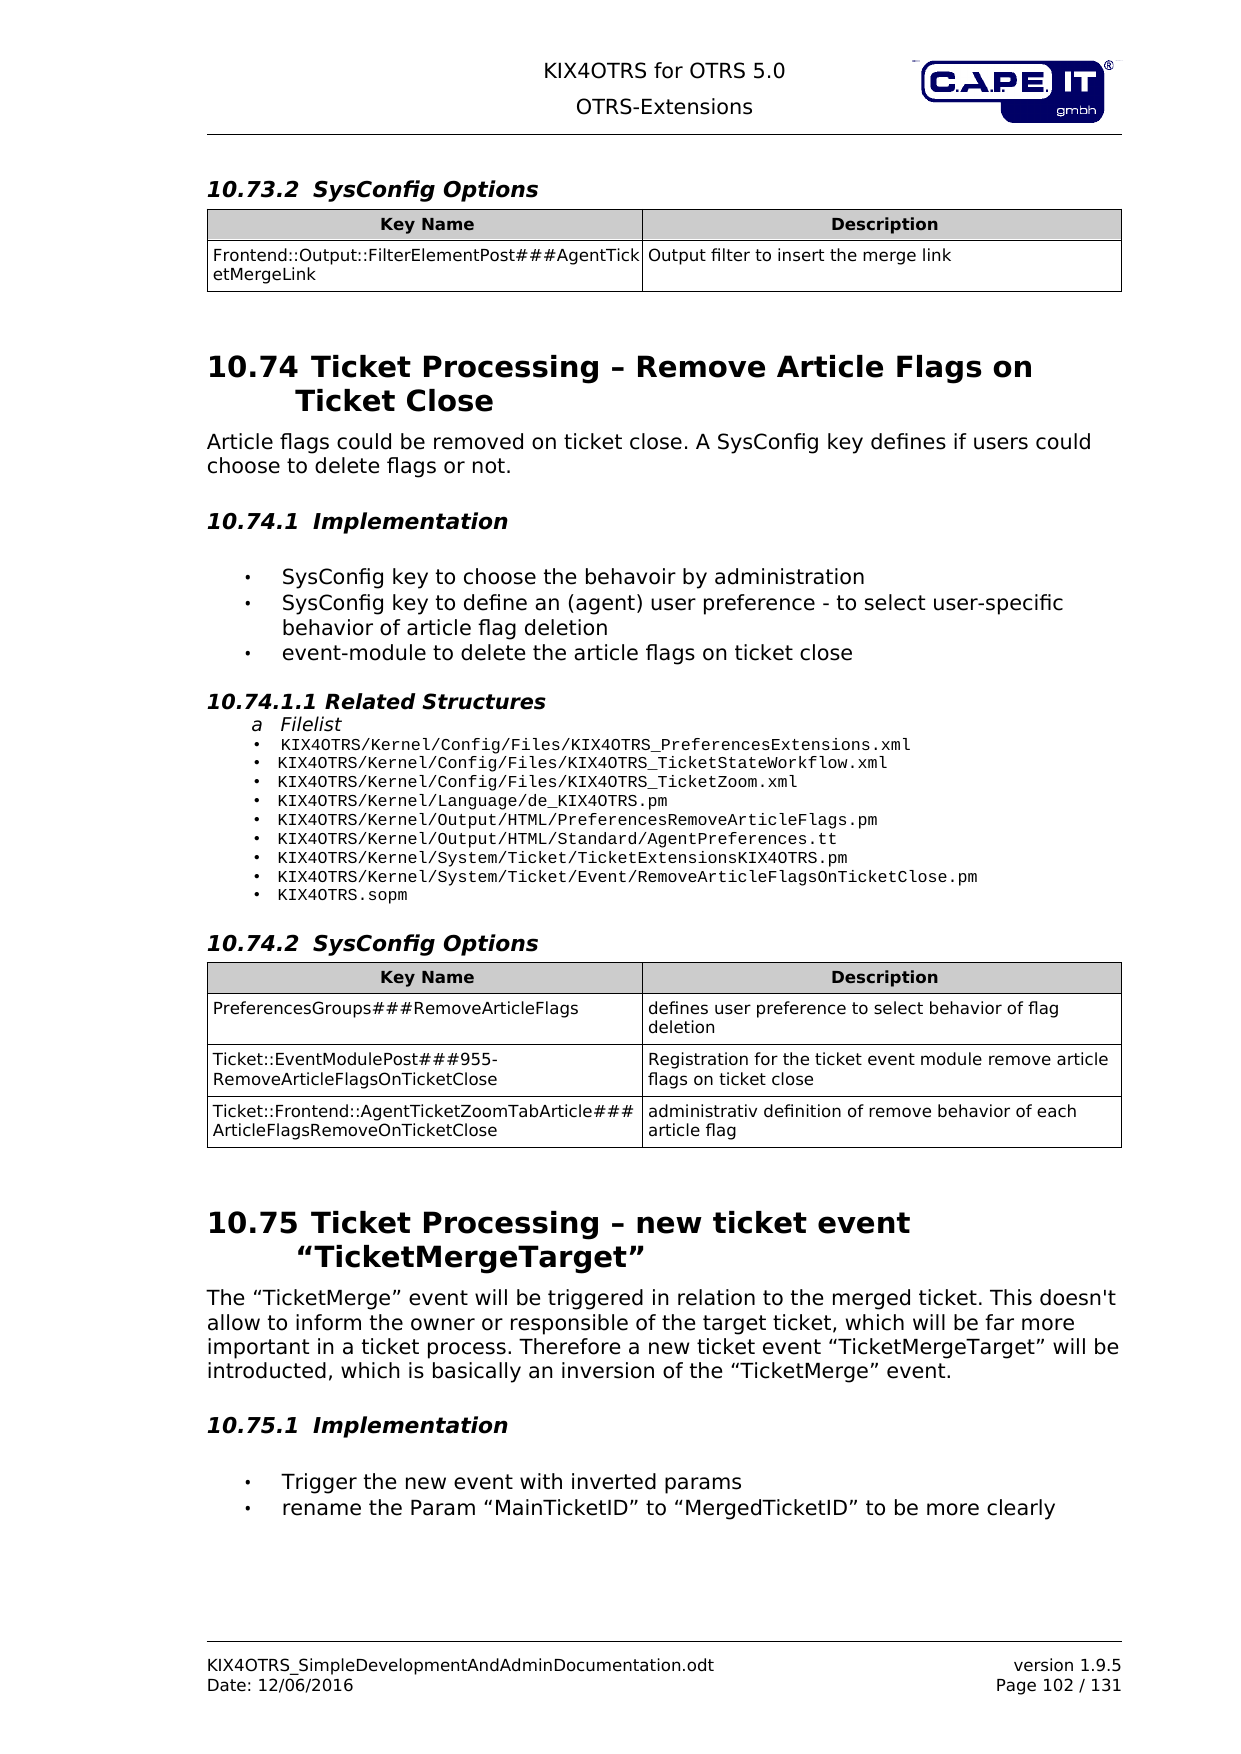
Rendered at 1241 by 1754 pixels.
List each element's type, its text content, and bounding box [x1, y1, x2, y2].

list rename the Param “MainTicketID” to “MergedTicketID” to be more clearly [244, 1495, 1122, 1520]
subtitle KIX4OTRS/Kernel/Output/HTML/Standard/AgentPreferences.tt [254, 830, 1122, 849]
table_header Key Name [208, 963, 642, 993]
table_cell Frontend::Output::FilterElementPost###AgentTicketMergeLink [208, 241, 642, 291]
list SysConfig key to define an (agent) user preference - to select user-specific behavior of article flag deletion [244, 590, 1122, 640]
subtitle Ticket Processing – Remove Article Flags on Ticket Close [207, 350, 1122, 418]
table_header Description [643, 963, 1121, 993]
table_cell Ticket::Frontend::AgentTicketZoomTabArticle###ArticleFlagsRemoveOnTicketClose [208, 1097, 642, 1147]
table_cell Ticket::EventModulePost###955-RemoveArticleFlagsOnTicketClose [208, 1045, 642, 1096]
subtitle Ticket Processing – new ticket event “TicketMergeTarget” [207, 1206, 1122, 1274]
subtitle Related Structures [207, 690, 1122, 714]
picture [921, 60, 1114, 123]
subtitle Implementation [207, 509, 1122, 534]
table_cell Output filter to insert the merge link [643, 241, 1121, 291]
subtitle Filelist [251, 714, 1122, 736]
list Trigger the new event with inverted params [244, 1469, 1122, 1495]
subtitle KIX4OTRS/Kernel/Output/HTML/PreferencesRemoveArticleFlags.pm [254, 812, 1122, 830]
subtitle KIX4OTRS/Kernel/System/Ticket/TicketExtensionsKIX4OTRS.pm [254, 849, 1122, 868]
subtitle KIX4OTRS/Kernel/Config/Files/KIX4OTRS_TicketStateWorkflow.xml [254, 755, 1122, 774]
table_cell defines user preference to select behavior of flag deletion [643, 994, 1121, 1044]
subtitle KIX4OTRS/Kernel/Language/de_KIX4OTRS.pm [254, 793, 1122, 812]
table_header Description [643, 210, 1121, 239]
list event-module to delete the article flags on ticket close [244, 640, 1122, 666]
table_header Key Name [208, 210, 642, 239]
list The “TicketMerge” event will be triggered in relation to the merged ticket. This doesn't allow to inform the owner or responsible of the target ticket, which will be far more important in a ticket process. Therefore a new ticket event “TicketMergeTarget” will be introducted, which is basically an inversion of the “TicketMerge” event. [169, 1286, 1122, 1383]
subtitle KIX4OTRS.sopm [254, 887, 1122, 906]
table_cell PreferencesGroups###RemoveArticleFlags [208, 994, 642, 1044]
subtitle SysConfig Options [207, 931, 1122, 956]
list Article flags could be removed on ticket close. A SysConfig key defines if users could choose to delete flags or not. [169, 430, 1122, 479]
subtitle KIX4OTRS/Kernel/System/Ticket/Event/RemoveArticleFlagsOnTicketClose.pm [254, 868, 1122, 887]
subtitle Implementation [207, 1413, 1122, 1439]
subtitle SysConfig Options [207, 177, 1122, 203]
list SysConfig key to choose the behavoir by administration [244, 565, 1122, 590]
subtitle KIX4OTRS/Kernel/Config/Files/KIX4OTRS_TicketZoom.xml [254, 774, 1122, 793]
subtitle KIX4OTRS/Kernel/Config/Files/KIX4OTRS_PreferencesExtensions.xml [254, 736, 1122, 755]
table_cell Registration for the ticket event module remove article flags on ticket close [643, 1045, 1121, 1096]
table_cell administrativ definition of remove behavior of each article flag [643, 1097, 1121, 1147]
